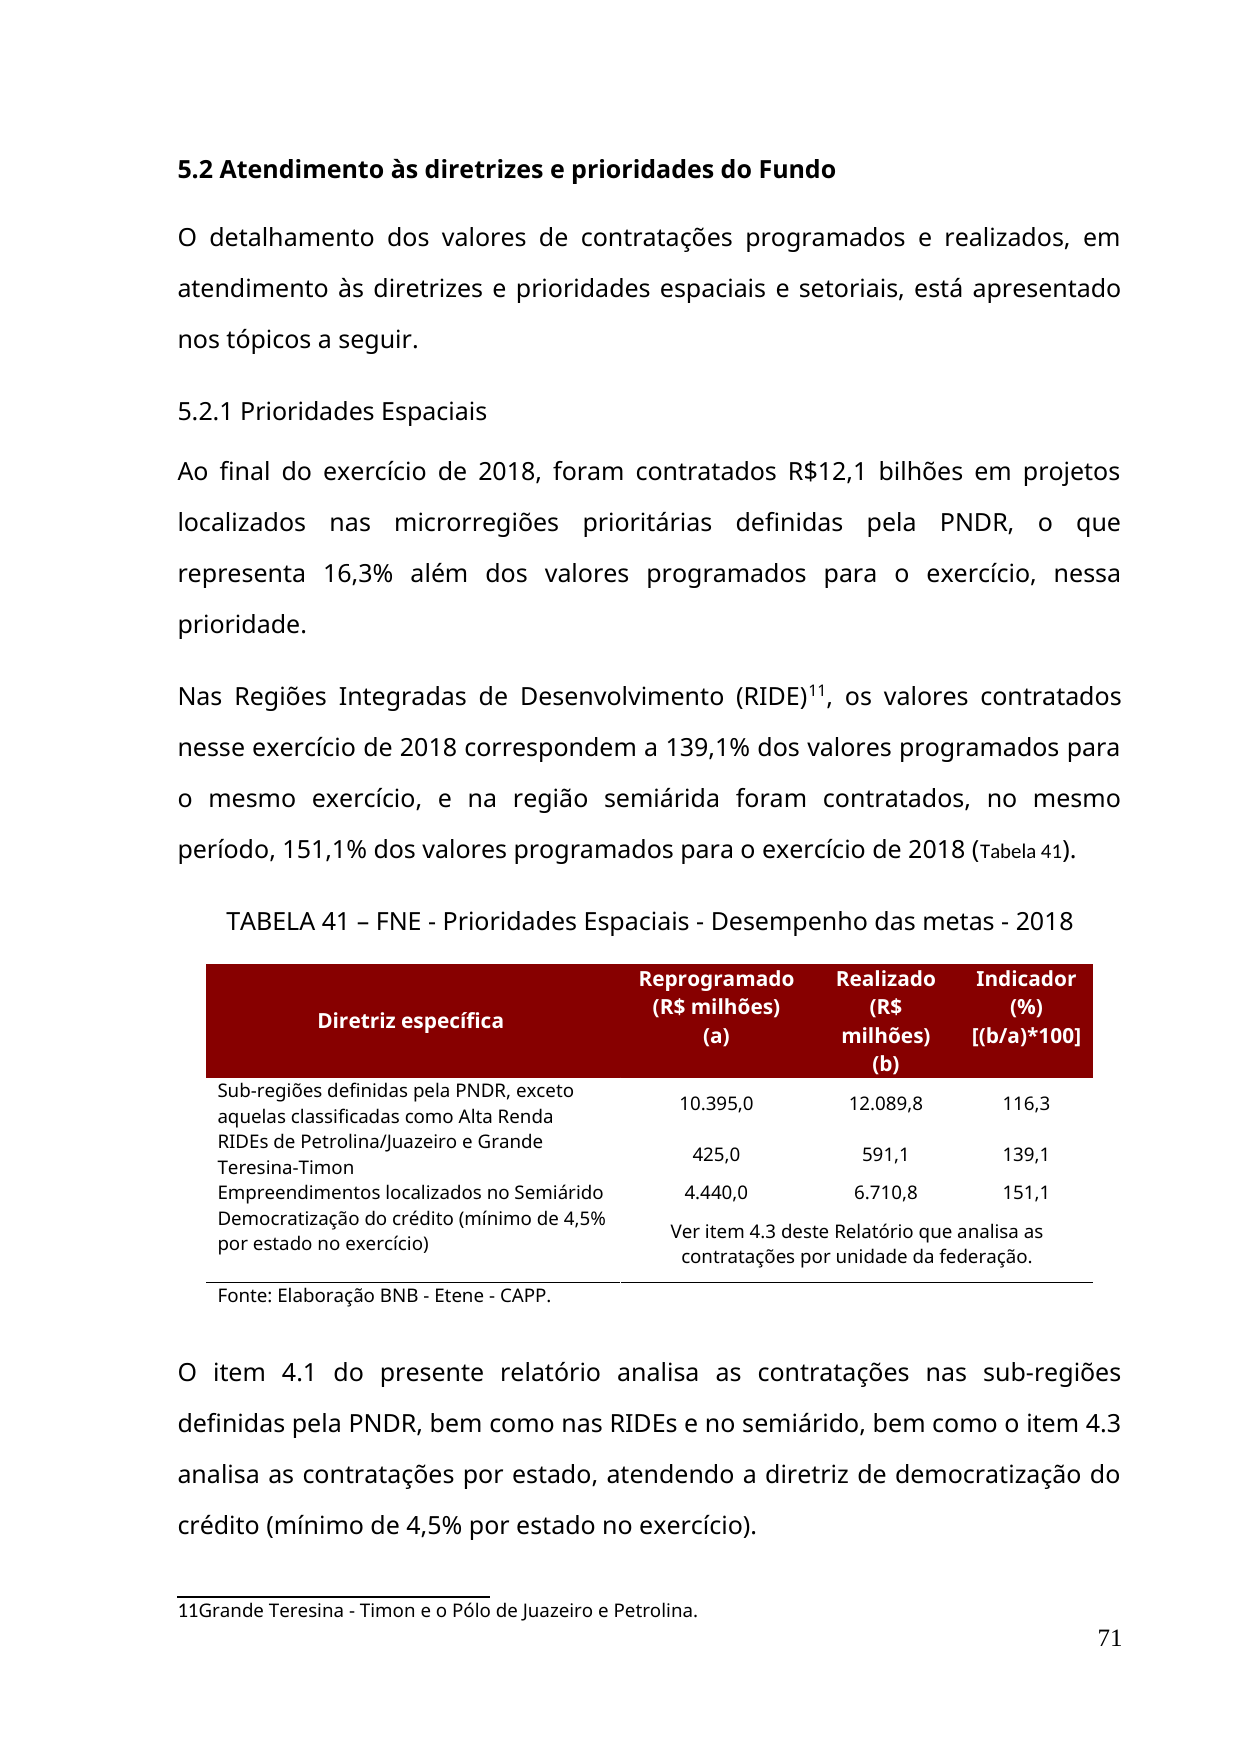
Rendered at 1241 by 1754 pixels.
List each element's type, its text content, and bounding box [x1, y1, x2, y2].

table_cell 10.395,0 [621, 1078, 812, 1129]
table_cell 12.089,8 [812, 1078, 959, 1129]
table_header Realizado (R$ milhões) (b) [812, 964, 959, 1078]
table_cell 6.710,8 [812, 1180, 959, 1205]
text Nas Regiões Integradas de Desenvolvimento (RIDE), os valores contratados nesse exercício de 2018 correspondem a 139,1% dos valores programados para o mesmo exercício, e na região semiárida foram contratados, no mesmo período, 151,1% dos valores programados para o exercício de 2018 (Tabela 41). [177, 679, 1122, 866]
text O detalhamento dos valores de contratações programados e realizados, em atendimento às diretrizes e prioridades espaciais e setoriais, está apresentado nos tópicos a seguir. [177, 220, 1122, 356]
table_cell 139,1 [959, 1129, 1093, 1180]
table_header Diretriz específica [206, 964, 620, 1078]
table_cell Sub-regiões definidas pela PNDR, exceto aquelas classificadas como Alta Renda [206, 1078, 620, 1129]
table_header Reprogramado (R$ milhões) (a) [620, 964, 812, 1078]
text Ao final do exercício de 2018, foram contratados R$12,1 bilhões em projetos localizados nas microrregiões prioritárias definidas pela PNDR, o que representa 16,3% além dos valores programados para o exercício, nessa prioridade. [177, 454, 1122, 641]
text 5.2.1 Prioridades Espaciais [177, 394, 1122, 428]
table_cell Ver item 4.3 deste Relatório que analisa as contratações por unidade da federação. [621, 1205, 1093, 1282]
table_cell Fonte: Elaboração BNB - Etene - CAPP. [206, 1283, 1093, 1329]
text O item 4.1 do presente relatório analisa as contratações nas sub-regiões definidas pela PNDR, bem como nas RIDEs e no semiárido, bem como o item 4.3 analisa as contratações por estado, atendendo a diretriz de democratização do crédito (mínimo de 4,5% por estado no exercício). [177, 1354, 1122, 1541]
table_cell 151,1 [959, 1180, 1093, 1205]
table_cell Democratização do crédito (mínimo de 4,5% por estado no exercício) [206, 1205, 620, 1282]
table_header Indicador (%) [(b/a)*100] [959, 964, 1093, 1078]
table_cell 116,3 [959, 1078, 1093, 1129]
text Tabela 41 – FNE - Prioridades Espaciais - Desempenho das metas - 2018 [177, 904, 1122, 938]
table_cell 4.440,0 [621, 1180, 812, 1205]
subtitle 5.2 Atendimento às diretrizes e prioridades do Fundo [177, 152, 1122, 186]
table_cell Empreendimentos localizados no Semiárido [206, 1180, 620, 1205]
table_cell RIDEs de Petrolina/Juazeiro e Grande Teresina-Timon [206, 1129, 620, 1180]
text Grande Teresina - Timon e o Pólo de Juazeiro e Petrolina. [177, 1597, 1122, 1623]
table_cell 591,1 [812, 1129, 959, 1180]
table_cell 425,0 [621, 1129, 812, 1180]
